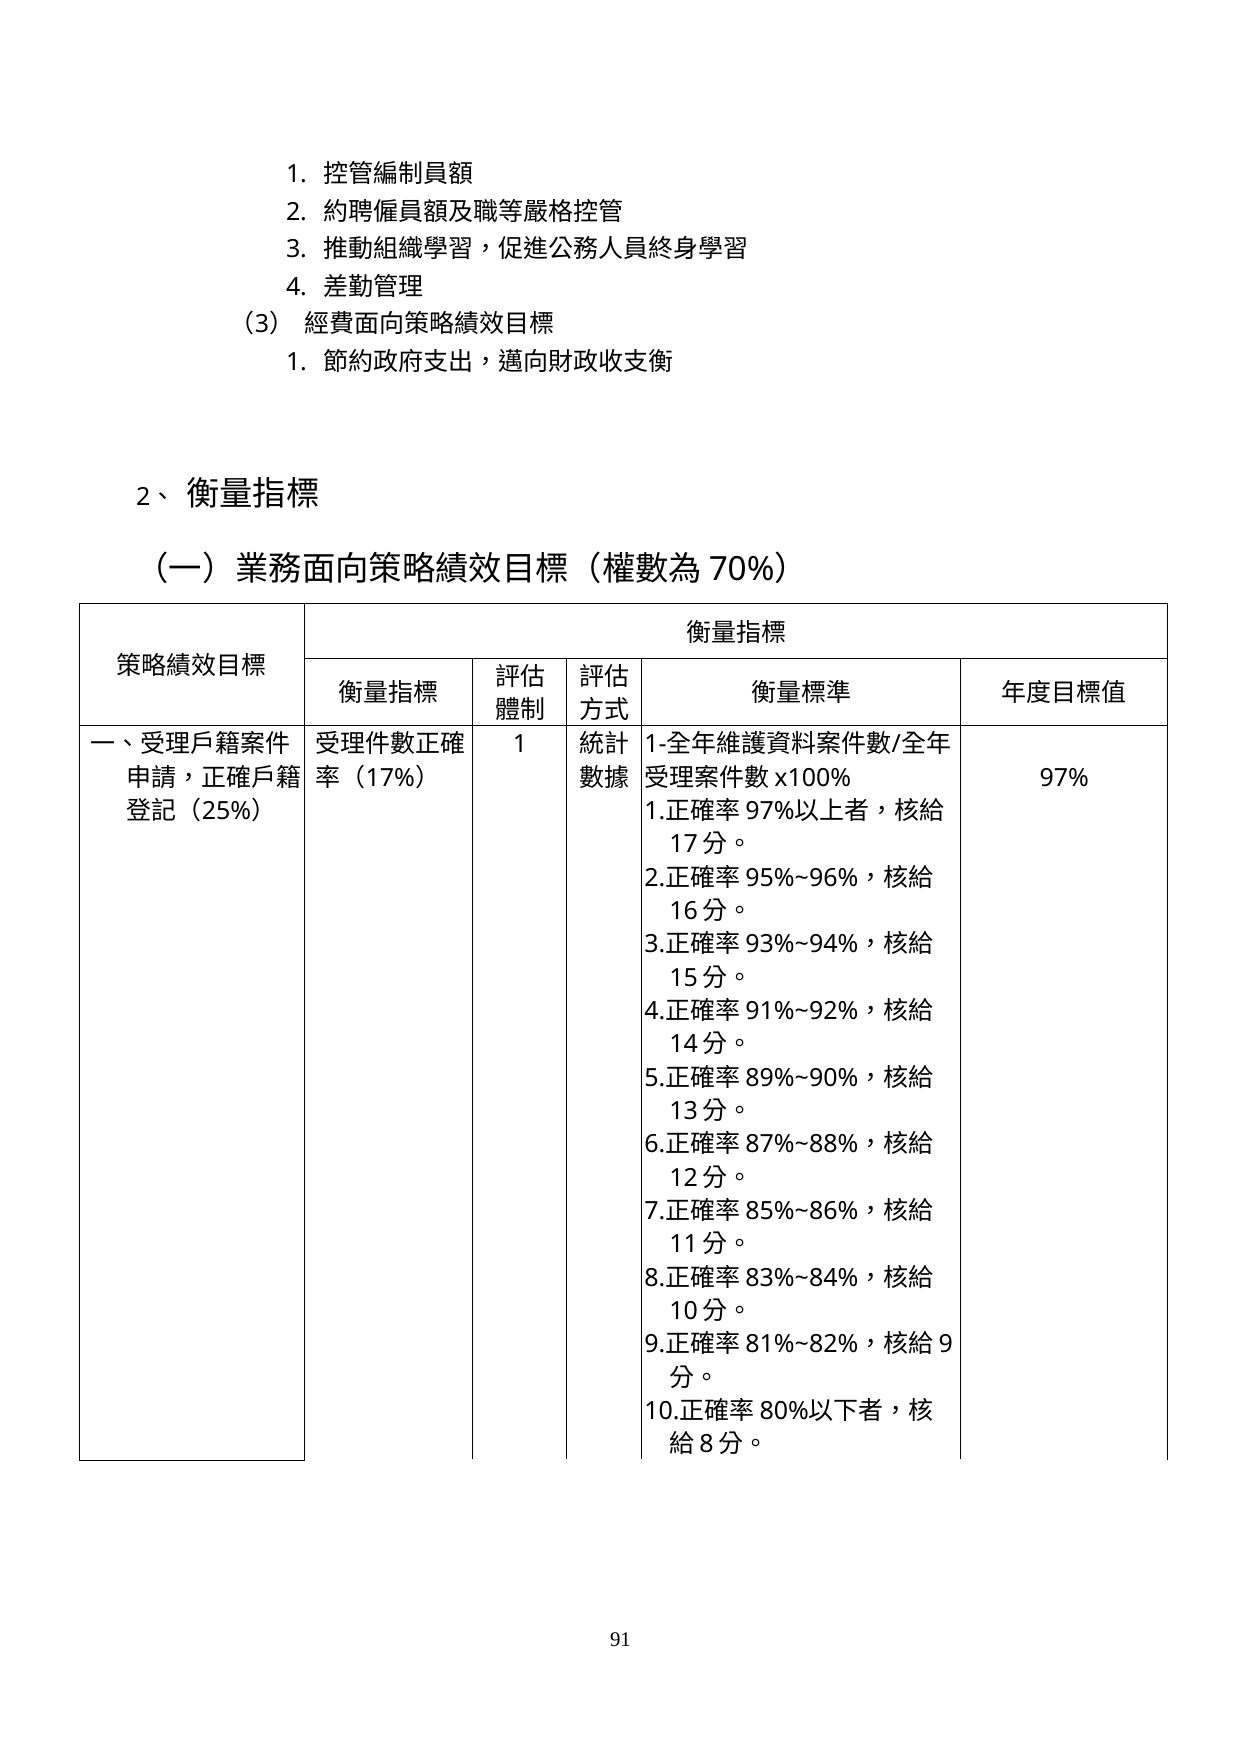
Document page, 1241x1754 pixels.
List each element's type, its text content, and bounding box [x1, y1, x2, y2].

table_cell 97% [961, 726, 1167, 1459]
list 節約政府支出，邁向財政收支衡 [286, 341, 1104, 453]
table_header 衡量指標 [305, 604, 1167, 657]
table_cell 評估體制 [473, 659, 566, 725]
list 推動組織學習，促進公務人員終身學習 [286, 228, 1104, 266]
table_header 策略績效目標 [80, 604, 304, 725]
table_cell 衡量標準 [642, 659, 960, 725]
table_cell 統計數據 [567, 726, 641, 1459]
table_cell 衡量指標 [305, 659, 472, 725]
table_cell 年度目標值 [961, 659, 1167, 725]
list 經費面向策略績效目標 [229, 303, 1104, 341]
list 約聘僱員額及職等嚴格控管 [286, 191, 1104, 228]
table_cell 受理件數正確率（17%） [305, 726, 472, 1459]
table_cell 1 [473, 726, 566, 1459]
list 差勤管理 [286, 266, 1104, 303]
list 衡量指標 [136, 453, 1104, 528]
table_cell 1-全年維護資料案件數/全年受理案件數x100% 1.正確率97%以上者，核給17分。 2.正確率95%~96%，核給16分。 3.正確率93%~94%，核給15分。 4.正確率91%~92%，核給14分。 5.正確率89%~90%，核給13分。 6.正確率87%~88%，核給12分。 7.正確率85%~86%，核給11分。 8.正確率83%~84%，核給10分。 9.正確率81%~82%，核給9分。 10.正確率80%以下者，核給8分。 [642, 726, 960, 1459]
list 控管編制員額 [286, 153, 1104, 191]
table_cell 一、受理戶籍案件申請，正確戶籍登記（25%） [80, 726, 304, 1459]
text （一）業務面向策略績效目標（權數為70%） [135, 528, 1104, 603]
table_cell 評估方式 [567, 659, 641, 725]
